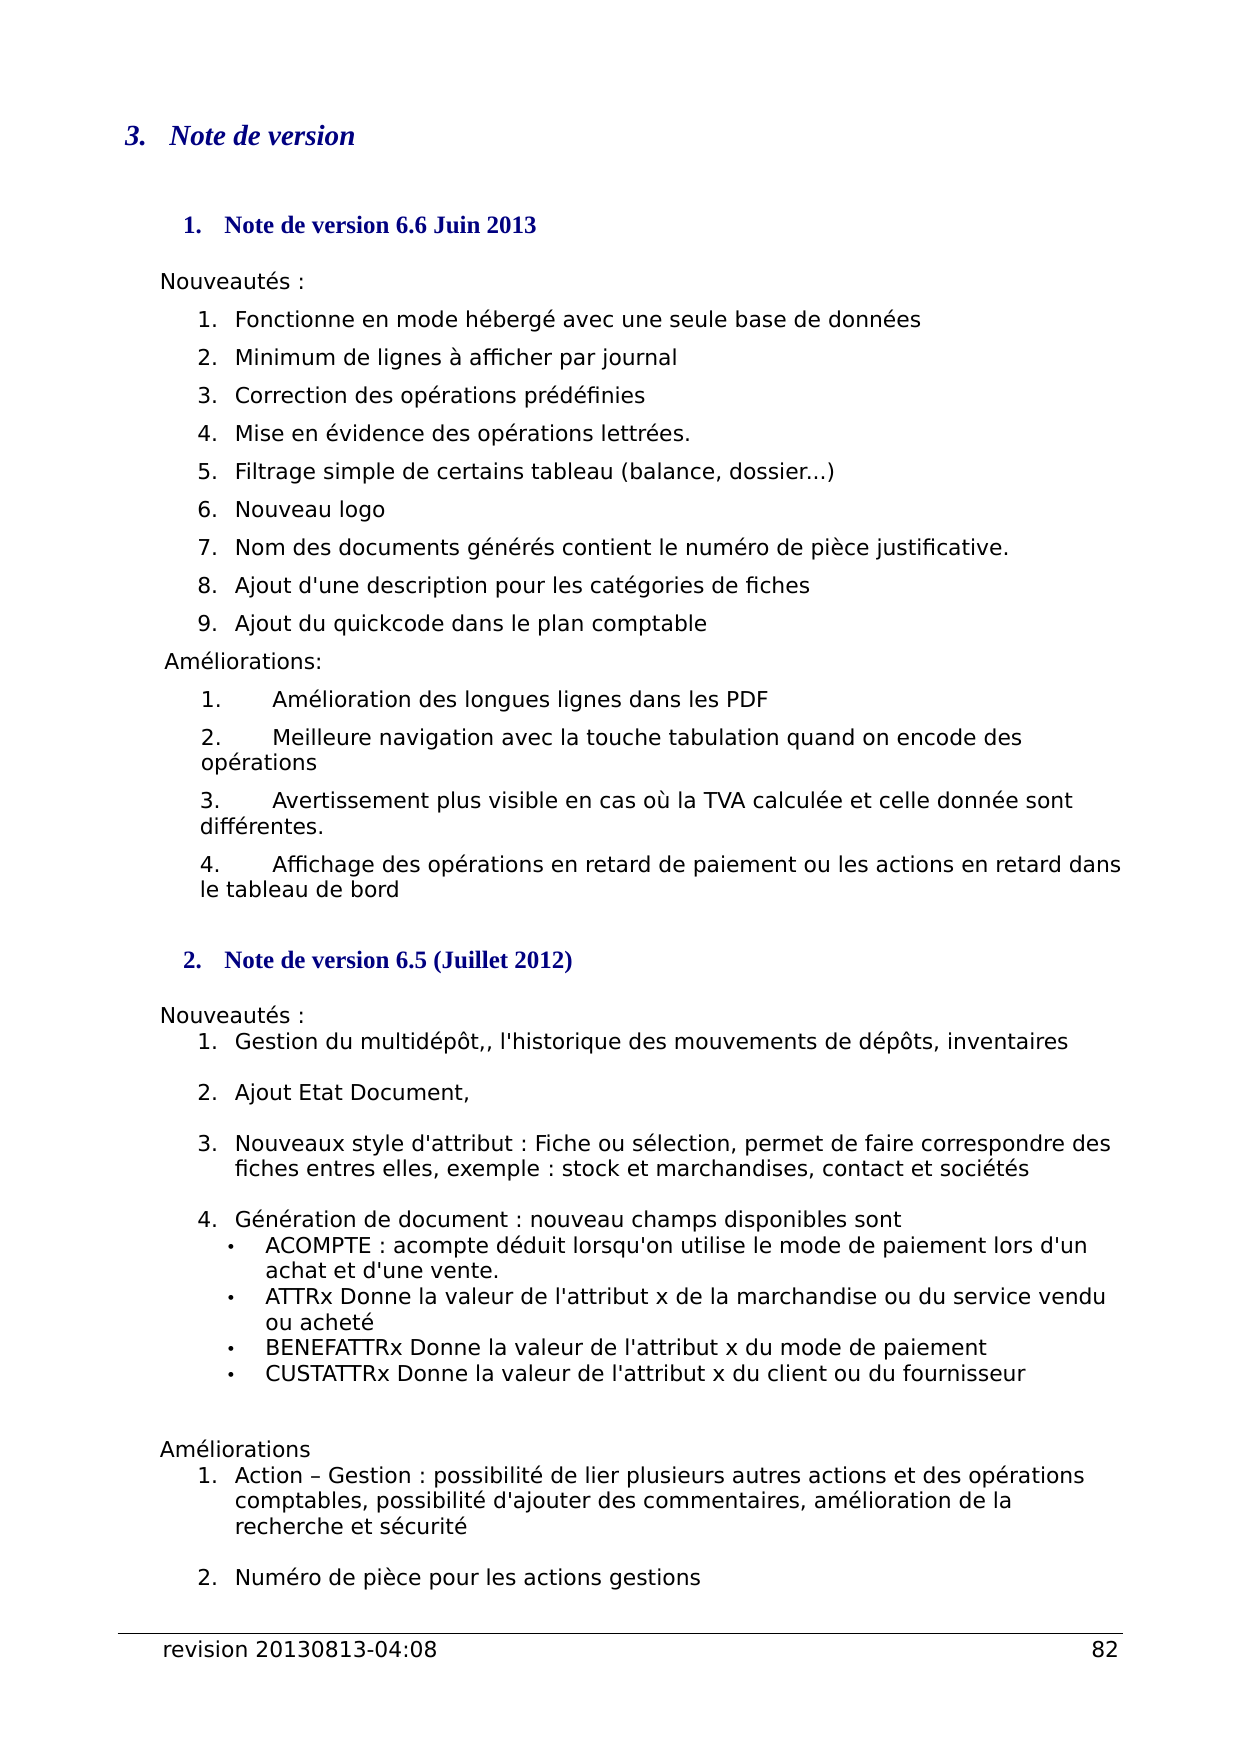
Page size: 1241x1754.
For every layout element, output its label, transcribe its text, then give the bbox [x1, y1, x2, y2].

list Affichage des opérations en retard de paiement ou les actions en retard dans le tableau de bord [199, 852, 1123, 903]
list Minimum de lignes à afficher par journal [197, 345, 1123, 370]
text Nouveautés : [159, 269, 1123, 294]
list Correction des opérations prédéfinies [197, 383, 1123, 408]
list Gestion du multidépôt,, l'historique des mouvements de dépôts, inventaires [197, 1029, 1123, 1054]
text Nouveautés : [159, 1003, 1123, 1029]
list Filtrage simple de certains tableau (balance, dossier...) [197, 459, 1123, 484]
list Mise en évidence des opérations lettrées. [197, 421, 1123, 446]
list Ajout d'une description pour les catégories de fiches [197, 573, 1123, 598]
list Numéro de pièce pour les actions gestions [197, 1565, 1123, 1590]
list Nouveau logo [197, 497, 1123, 522]
list BENEFATTRx Donne la valeur de l'attribut x du mode de paiement [228, 1335, 1123, 1361]
list Meilleure navigation avec la touche tabulation quand on encode des opérations [201, 725, 1123, 776]
subtitle Note de version [117, 118, 1123, 152]
list Améliorations: [164, 649, 1123, 674]
list Fonctionne en mode hébergé avec une seule base de données [197, 307, 1123, 332]
list Nouveaux style d'attribut : Fiche ou sélection, permet de faire correspondre des fiches entres elles, exemple : stock et marchandises, contact et sociétés [197, 1131, 1123, 1182]
list ATTRx Donne la valeur de l'attribut x de la marchandise ou du service vendu ou acheté [228, 1284, 1123, 1335]
list Ajout Etat Document, [197, 1080, 1123, 1105]
list Nom des documents générés contient le numéro de pièce justificative. [197, 535, 1123, 560]
list Génération de document : nouveau champs disponibles sont [197, 1207, 1123, 1233]
subtitle Note de version 6.6 Juin 2013 [177, 211, 1123, 239]
subtitle Note de version 6.5 (Juillet 2012) [177, 945, 1123, 974]
list Ajout du quickcode dans le plan comptable [197, 611, 1123, 636]
list Action – Gestion : possibilité de lier plusieurs autres actions et des opérations comptables, possibilité d'ajouter des commentaires, amélioration de la recherche et sécurité [197, 1463, 1123, 1539]
list Avertissement plus visible en cas où la TVA calculée et celle donnée sont différentes. [199, 788, 1123, 839]
list CUSTATTRx Donne la valeur de l'attribut x du client ou du fournisseur [228, 1361, 1123, 1386]
list ACOMPTE : acompte déduit lorsqu'on utilise le mode de paiement lors d'un achat et d'une vente. [228, 1233, 1123, 1284]
list Amélioration des longues lignes dans les PDF [201, 687, 1123, 712]
text Améliorations [159, 1437, 1123, 1463]
